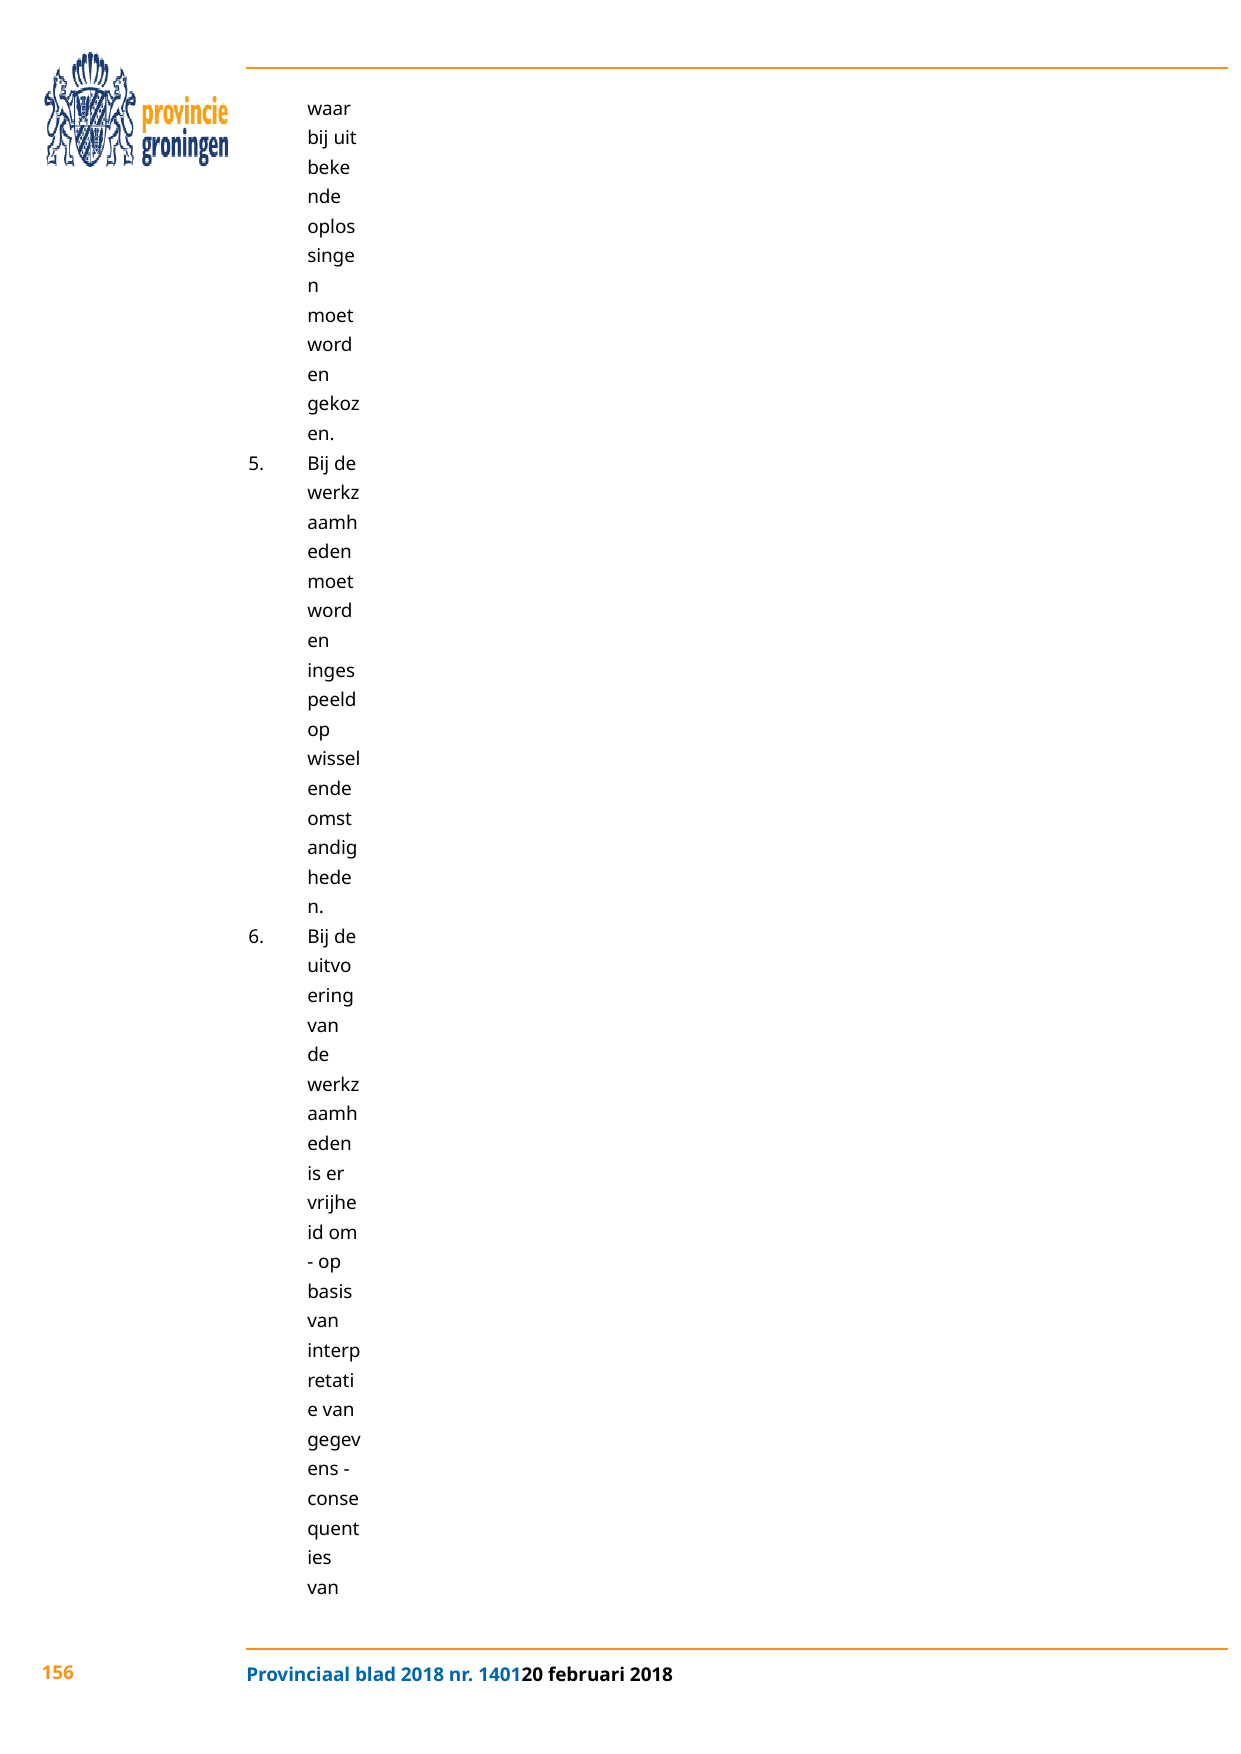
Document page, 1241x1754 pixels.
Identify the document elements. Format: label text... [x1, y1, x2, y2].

table_cell [700, 95, 813, 1600]
table_cell [926, 95, 1038, 1600]
table_cell [361, 95, 474, 1600]
table_cell [587, 95, 700, 1600]
table_cell [1039, 95, 1152, 1600]
table_cell [474, 95, 587, 1600]
table_cell [813, 95, 926, 1600]
picture [41, 47, 231, 172]
table_cell waarbij uit bekende oplossingen moet worden gekozen. Bij de werkzaamheden moet worden ingespeeld op wisselende omstandigheden. Bij de uitvoering van de werkzaamheden is er vrijheid om - op basis van interpretatie van gegevens - consequenties van [248, 95, 361, 1600]
